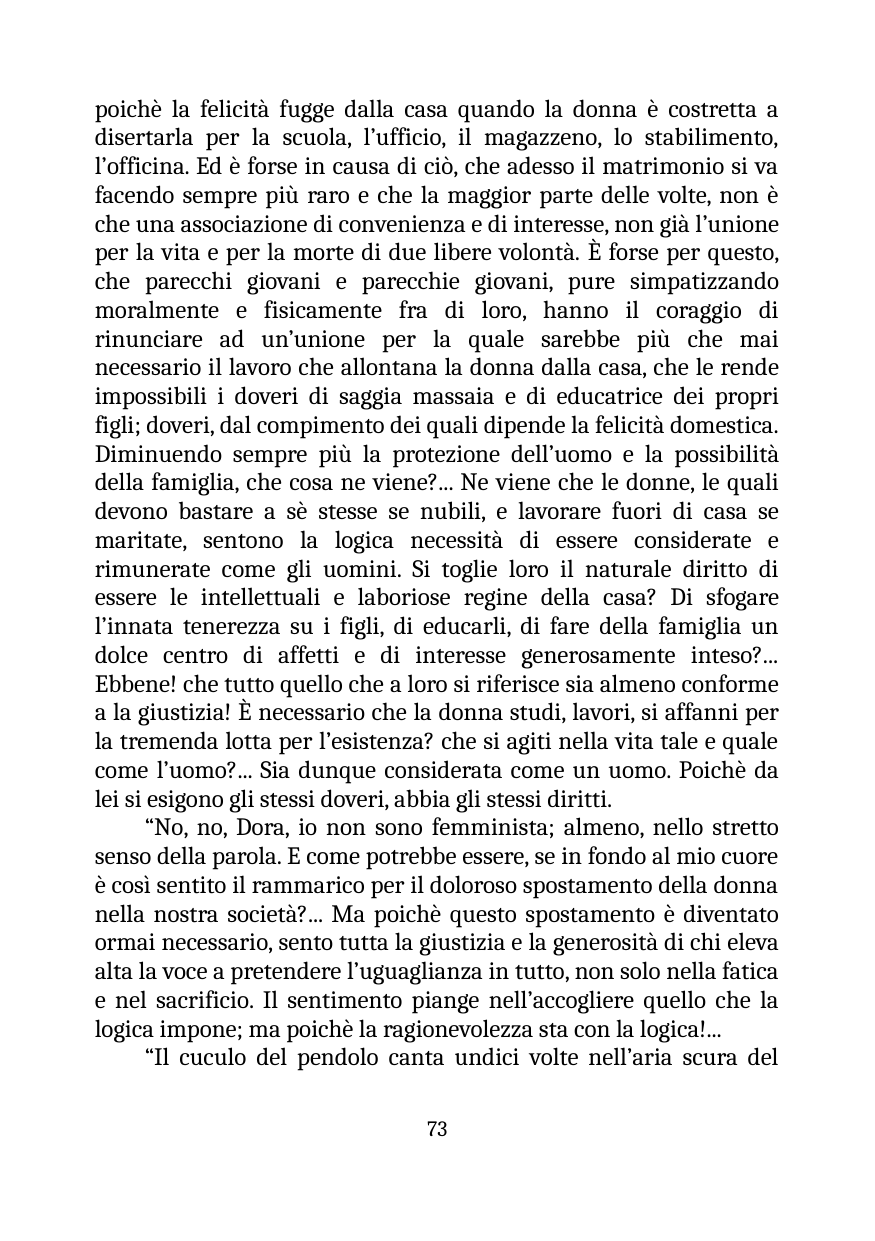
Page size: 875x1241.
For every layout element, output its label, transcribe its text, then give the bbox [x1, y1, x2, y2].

text poichè la felicità fugge dalla casa quando la donna è costretta a disertarla per la scuola, l’ufficio, il magazzeno, lo stabilimento, l’officina. Ed è forse in causa di ciò, che adesso il matrimonio si va facendo sempre più raro e che la maggior parte delle volte, non è che una associazione di convenienza e di interesse, non già l’unione per la vita e per la morte di due libere volontà. È forse per questo, che parecchi giovani e parecchie giovani, pure simpatizzando moralmente e fisicamente fra di loro, hanno il coraggio di rinunciare ad un’unione per la quale sarebbe più che mai necessario il lavoro che allontana la donna dalla casa, che le rende impossibili i doveri di saggia massaia e di educatrice dei propri figli; doveri, dal compimento dei quali dipende la felicità domestica. Diminuendo sempre più la protezione dell’uomo e la possibilità della famiglia, che cosa ne viene?... Ne viene che le donne, le quali devono bastare a sè stesse se nubili, e lavorare fuori di casa se maritate, sentono la logica necessità di essere considerate e rimunerate come gli uomini. Si toglie loro il naturale diritto di essere le intellettuali e laboriose regine della casa? Di sfogare l’innata tenerezza su i figli, di educarli, di fare della famiglia un dolce centro di affetti e di interesse generosamente inteso?... Ebbene! che tutto quello che a loro si riferisce sia almeno conforme a la giustizia! È necessario che la donna studi, lavori, si affanni per la tremenda lotta per l’esistenza? che si agiti nella vita tale e quale come l’uomo?... Sia dunque considerata come un uomo. Poichè da lei si esigono gli stessi doveri, abbia gli stessi diritti. [94, 94, 779, 813]
text “No, no, Dora, io non sono femminista; almeno, nello stretto senso della parola. E come potrebbe essere, se in fondo al mio cuore è così sentito il rammarico per il doloroso spostamento della donna nella nostra società?... Ma poichè questo spostamento è diventato ormai necessario, sento tutta la giustizia e la generosità di chi eleva alta la voce a pretendere l’uguaglianza in tutto, non solo nella fatica e nel sacrificio. Il sentimento piange nell’accogliere quello che la logica impone; ma poichè la ragionevolezza sta con la logica!... [94, 813, 779, 1043]
text “Il cuculo del pendolo canta undici volte nell’aria scura del [94, 1043, 779, 1072]
